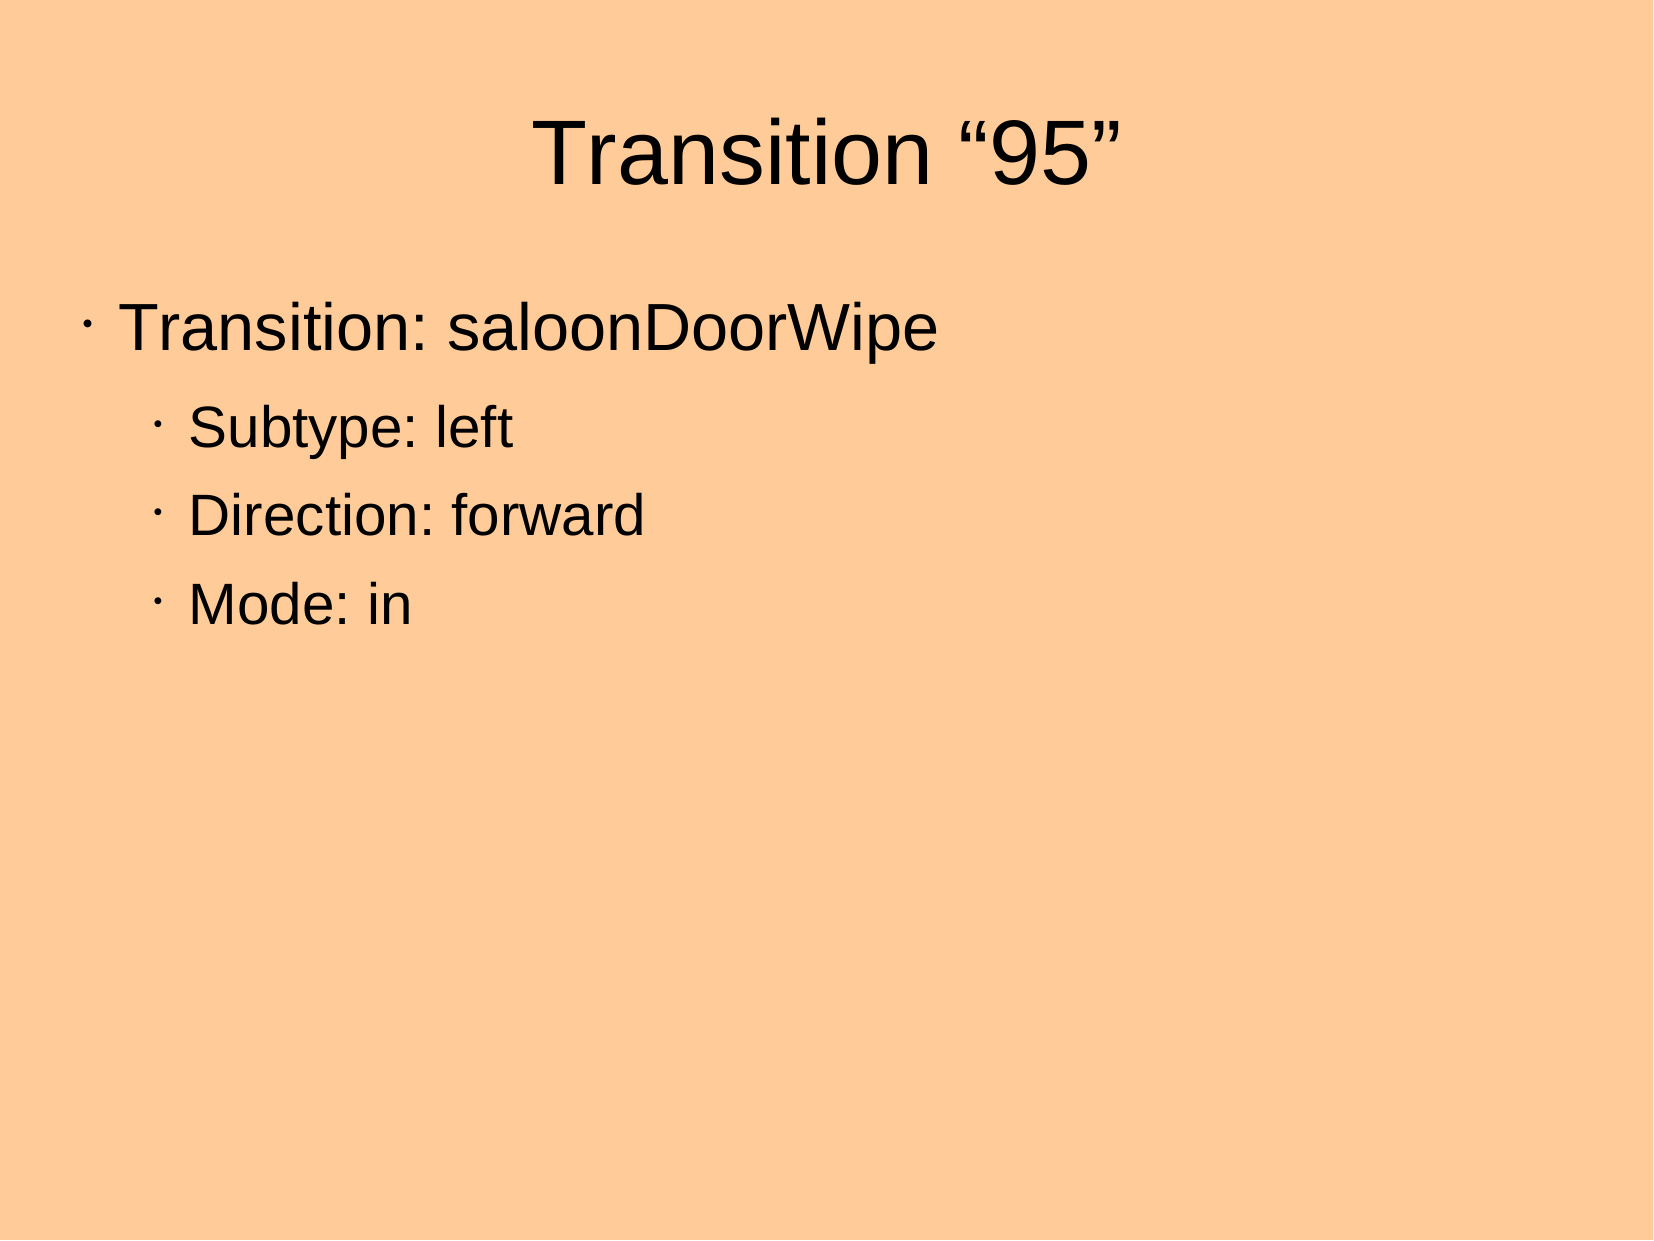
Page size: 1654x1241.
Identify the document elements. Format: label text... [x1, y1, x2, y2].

title Transition “95” [82, 49, 1571, 257]
list Transition: saloonDoorWipe Subtype: left Direction: forward Mode: in [82, 290, 1571, 1080]
